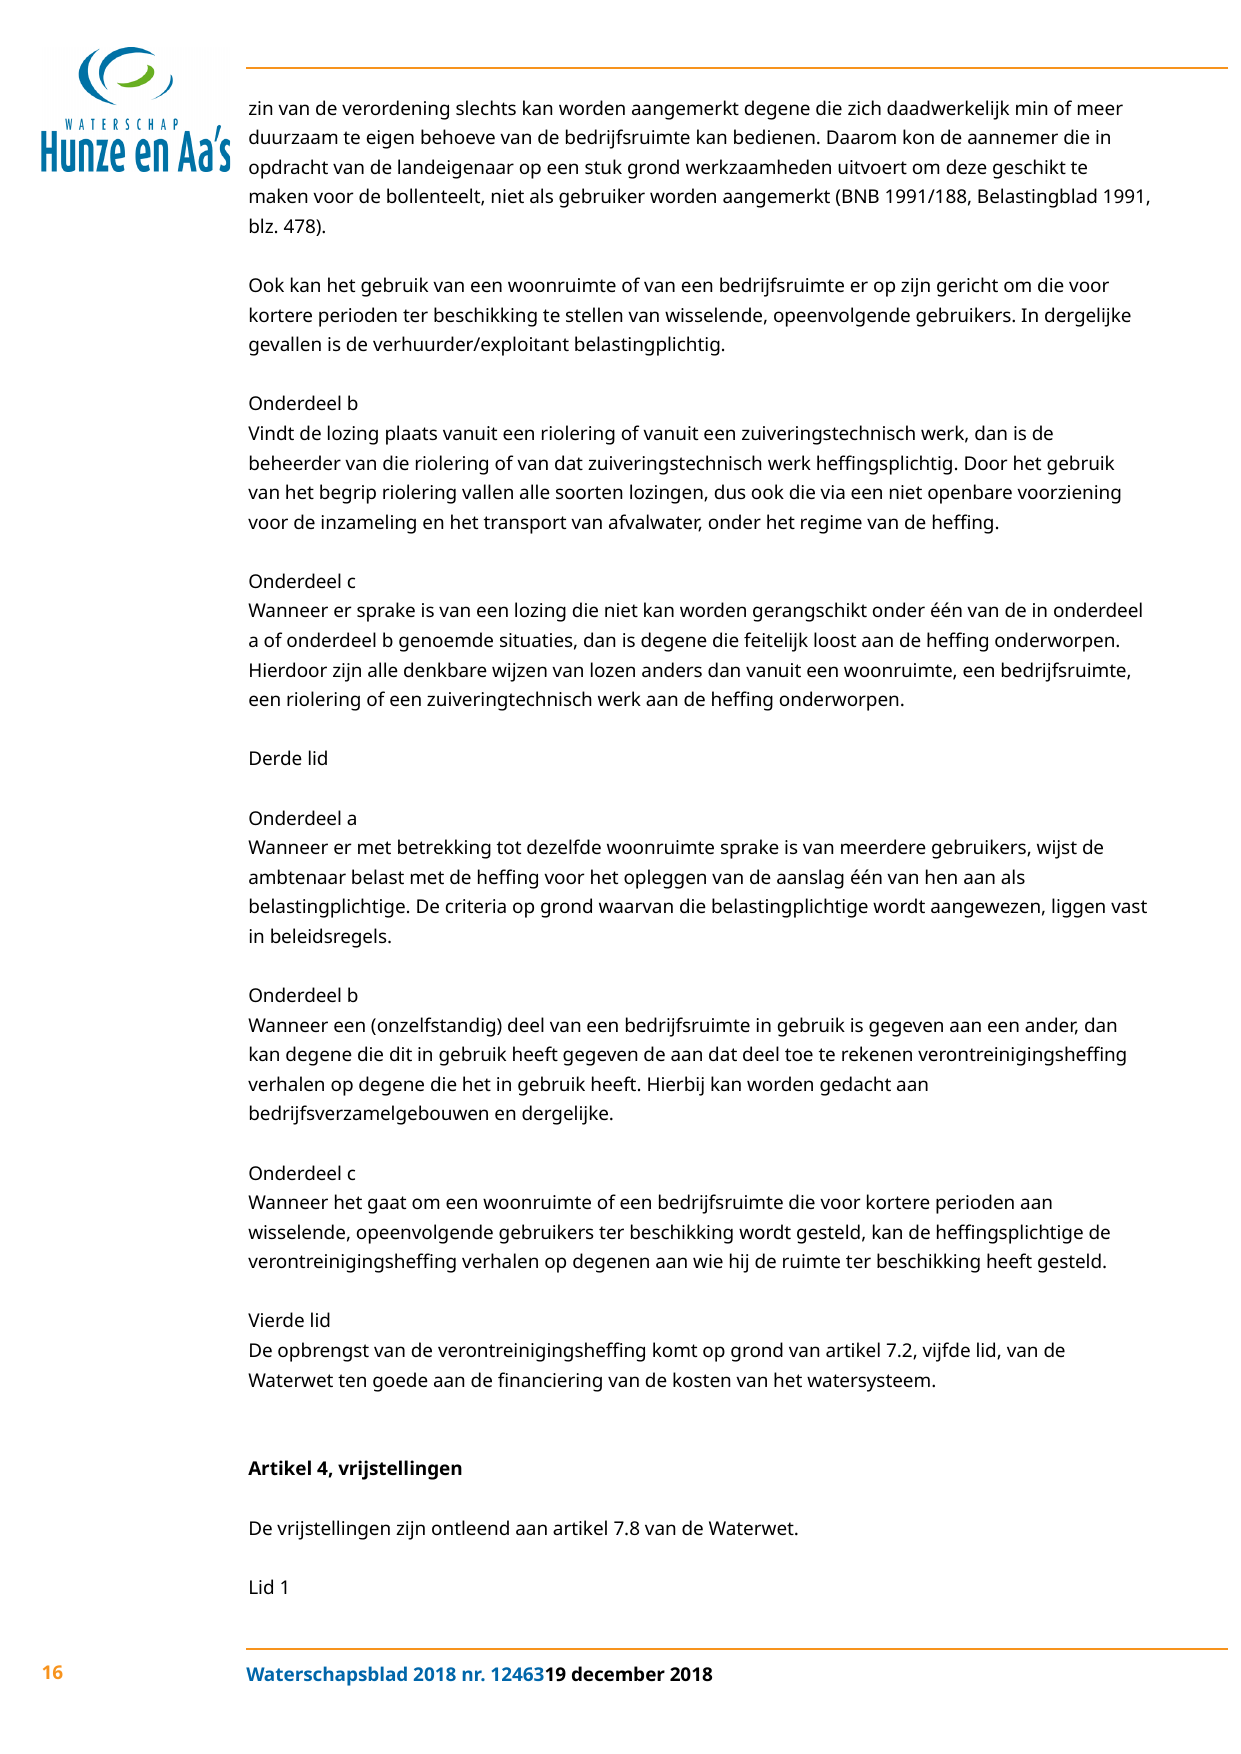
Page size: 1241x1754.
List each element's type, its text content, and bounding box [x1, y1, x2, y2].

picture [47, 154, 51, 172]
text Ook kan het gebruik van een woonruimte of van een bedrijfsruimte er op zijn gericht om die voor kortere perioden ter beschikking te stellen van wisselende, opeenvolgende gebruikers. In dergelijke gevallen is de verhuurder/exploitant belastingplichtig. [248, 272, 1152, 357]
text Vindt de lozing plaats vanuit een riolering of vanuit een zuiveringstechnisch werk, dan is de beheerder van die riolering of van dat zuiveringstechnisch werk heffingsplichtig. Door het gebruik van het begrip riolering vallen alle soorten lozingen, dus ook die via een niet openbare voorziening voor de inzameling en het transport van afvalwater, onder het regime van de heffing. [248, 420, 1152, 535]
text Onderdeel c [248, 1160, 1152, 1186]
picture [183, 163, 191, 172]
picture [226, 145, 231, 156]
text De vrijstellingen zijn ontleend aan artikel 7.8 van de Waterwet. [248, 1515, 1152, 1541]
text Wanneer er sprake is van een lozing die niet kan worden gerangschikt onder één van de in onderdeel a of onderdeel b genoemde situaties, dan is degene die feitelijk loost aan de heffing onderworpen. Hierdoor zijn alle denkbare wijzen van lozen anders dan vanuit een woonruimte, een bedrijfsruimte, een riolering of een zuiveringtechnisch werk aan de heffing onderworpen. [248, 598, 1152, 712]
text Onderdeel b [248, 391, 1152, 416]
text Lid 1 [248, 1574, 1152, 1600]
text Vierde lid [248, 1308, 1152, 1333]
text De opbrengst van de verontreinigingsheffing komt op grond van artikel 7.2, vijfde lid, van de Waterwet ten goede aan de financiering van de kosten van het watersysteem. [248, 1337, 1152, 1393]
text Artikel 4, vrijstellingen [248, 1456, 1152, 1481]
text Onderdeel a [248, 805, 1152, 831]
text Onderdeel c [248, 568, 1152, 594]
text Wanneer een (onzelfstandig) deel van een bedrijfsruimte in gebruik is gegeven aan een ander, dan kan degene die dit in gebruik heeft gegeven de aan dat deel toe te rekenen verontreinigingsheffing verhalen op degene die het in gebruik heeft. Hierbij kan worden gedacht aan bedrijfsverzamelgebouwen en dergelijke. [248, 1012, 1152, 1126]
text Wanneer er met betrekking tot dezelfde woonruimte sprake is van meerdere gebruikers, wijst de ambtenaar belast met de heffing voor het opleggen van de aanslag één van hen aan als belastingplichtige. De criteria op grond waarvan die belastingplichtige wordt aangewezen, liggen vast in beleidsregels. [248, 834, 1152, 949]
text zin van de verordening slechts kan worden aangemerkt degene die zich daadwerkelijk min of meer duurzaam te eigen behoeve van de bedrijfsruimte kan bedienen. Daarom kon de aannemer die in opdracht van de landeigenaar op een stuk grond werkzaamheden uitvoert om deze geschikt te maken voor de bollenteelt, niet als gebruiker worden aangemerkt (BNB 1991/188, Belastingblad 1991, blz. 478). [248, 95, 1152, 239]
text Derde lid [248, 746, 1152, 771]
text Onderdeel b [248, 982, 1152, 1008]
text Wanneer het gaat om een woonruimte of een bedrijfsruimte die voor kortere perioden aan wisselende, opeenvolgende gebruikers ter beschikking wordt gesteld, kan de heffingsplichtige de verontreinigingsheffing verhalen op degenen aan wie hij de ruimte ter beschikking heeft gesteld. [248, 1189, 1152, 1274]
picture [41, 47, 231, 172]
